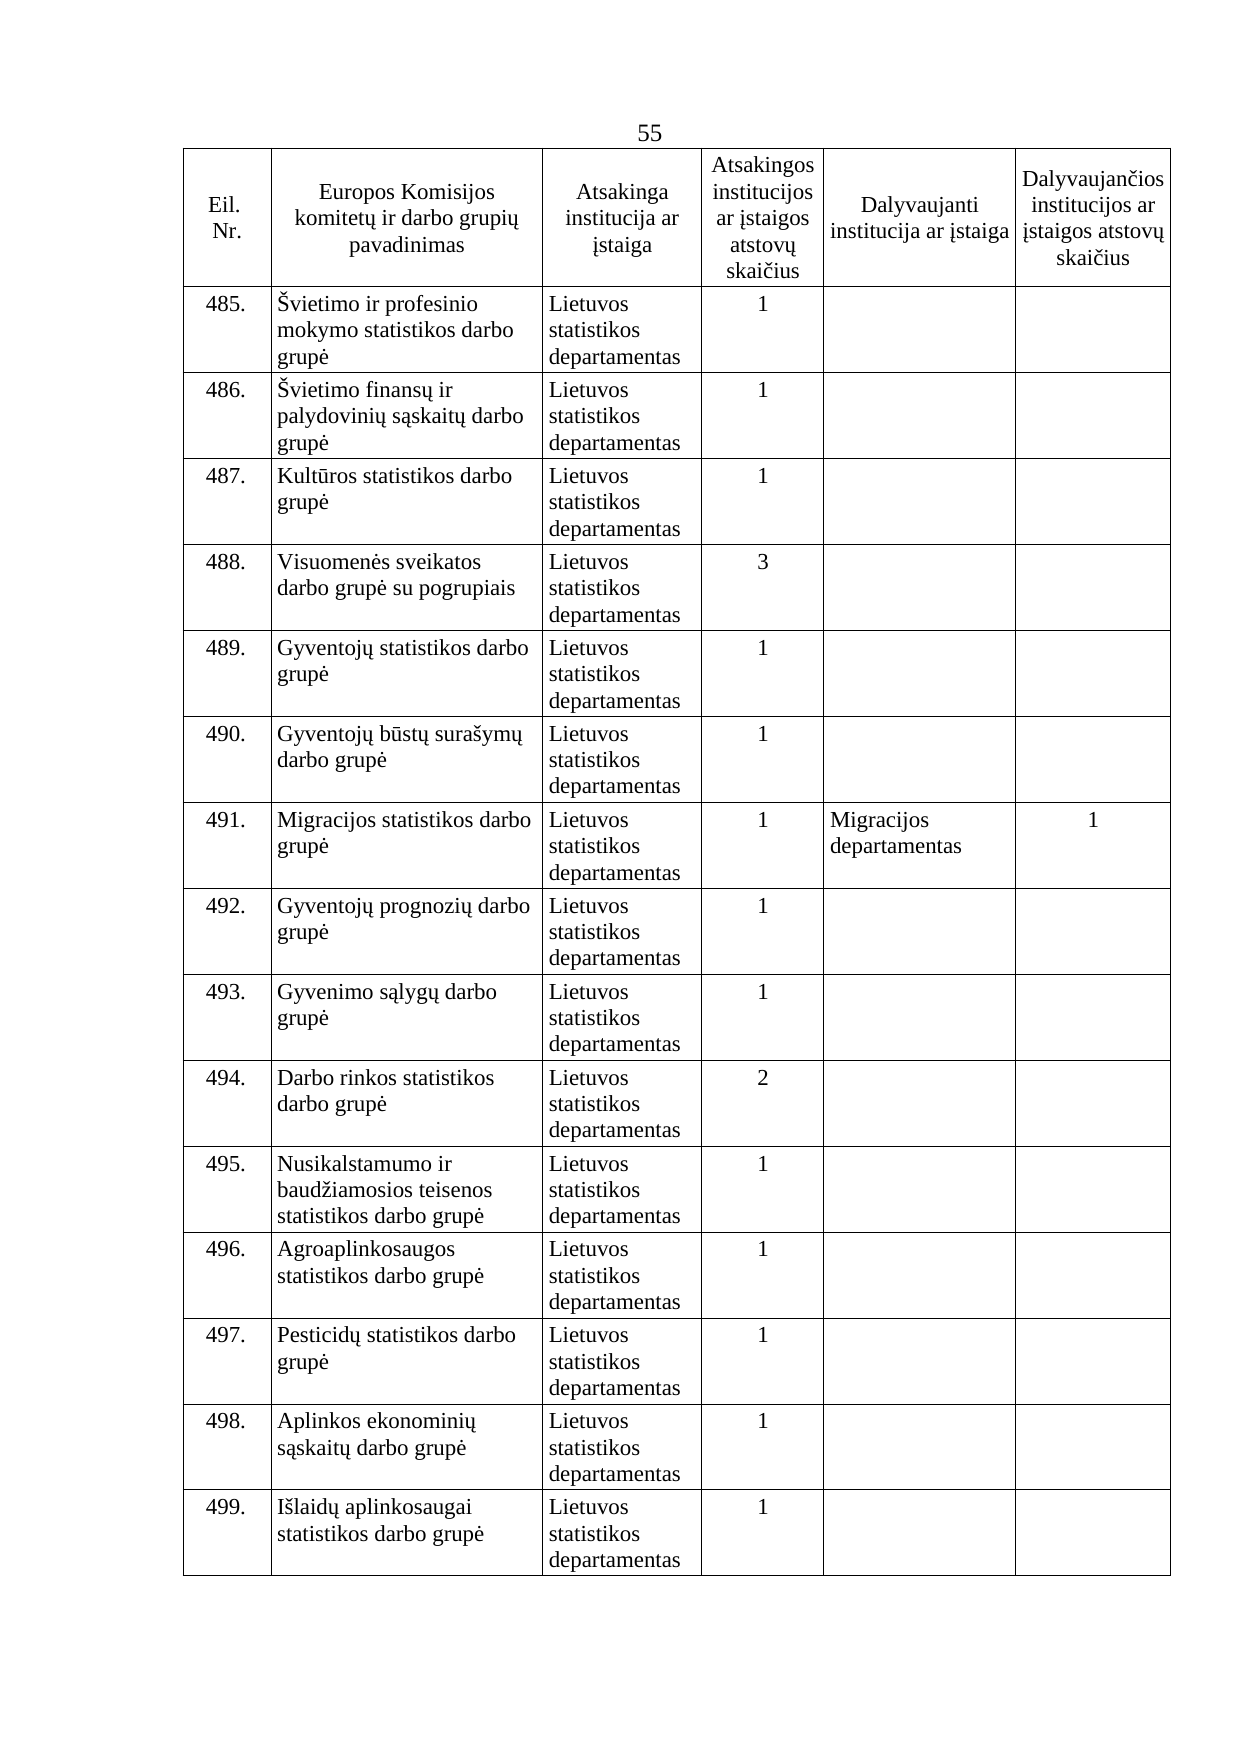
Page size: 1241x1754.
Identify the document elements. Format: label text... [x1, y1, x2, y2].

table_cell 499. [184, 1490, 271, 1575]
table_cell [1016, 459, 1170, 544]
table_cell 492. [184, 889, 271, 974]
table_cell [1016, 545, 1170, 630]
table_cell 1 [702, 889, 823, 974]
table_cell [824, 459, 1015, 544]
table_cell 1 [702, 975, 823, 1060]
table_cell 498. [184, 1405, 271, 1489]
table_cell 1 [702, 1233, 823, 1317]
table_cell 485. [184, 287, 271, 372]
table_cell [824, 631, 1015, 716]
table_cell 491. [184, 803, 271, 888]
table_cell 1 [1016, 803, 1170, 888]
table_cell 495. [184, 1147, 271, 1232]
table_cell [824, 1405, 1015, 1489]
table_cell [1016, 373, 1170, 458]
table_cell 487. [184, 459, 271, 544]
table_cell Lietuvos statistikos departamentas [543, 1490, 701, 1575]
table_cell [1016, 287, 1170, 372]
table_cell Visuomenės sveikatos darbo grupė su pogrupiais [272, 545, 542, 630]
table_cell 1 [702, 1147, 823, 1232]
table_header Eil. Nr. [184, 149, 271, 286]
table_cell [1016, 1319, 1170, 1403]
table_cell 1 [702, 803, 823, 888]
table_cell Lietuvos statistikos departamentas [543, 287, 701, 372]
table_cell Gyvenimo sąlygų darbo grupė [272, 975, 542, 1060]
table_cell [824, 287, 1015, 372]
table_cell 3 [702, 545, 823, 630]
table_cell Migracijos statistikos darbo grupė [272, 803, 542, 888]
table_cell [824, 1490, 1015, 1575]
table_cell Švietimo ir profesinio mokymo statistikos darbo grupė [272, 287, 542, 372]
table_cell Lietuvos statistikos departamentas [543, 889, 701, 974]
table_header Atsakingos institucijos ar įstaigos atstovų skaičius [702, 149, 823, 286]
table_cell Gyventojų prognozių darbo grupė [272, 889, 542, 974]
table_cell Agroaplinkosaugos statistikos darbo grupė [272, 1233, 542, 1317]
table_cell Lietuvos statistikos departamentas [543, 803, 701, 888]
table_cell [1016, 889, 1170, 974]
table_cell Lietuvos statistikos departamentas [543, 717, 701, 802]
table_cell 1 [702, 1319, 823, 1403]
table_cell 489. [184, 631, 271, 716]
table_cell 493. [184, 975, 271, 1060]
table_cell [1016, 1490, 1170, 1575]
table_cell Migracijos departamentas [824, 803, 1015, 888]
table_cell [824, 1147, 1015, 1232]
table_cell Lietuvos statistikos departamentas [543, 631, 701, 716]
table_cell [1016, 717, 1170, 802]
table_cell 1 [702, 1490, 823, 1575]
table_cell [1016, 1405, 1170, 1489]
table_cell 1 [702, 287, 823, 372]
table_cell [824, 1233, 1015, 1317]
table_cell Lietuvos statistikos departamentas [543, 459, 701, 544]
table_cell 1 [702, 717, 823, 802]
table_cell [824, 1061, 1015, 1146]
table_cell [1016, 1233, 1170, 1317]
table_cell Darbo rinkos statistikos darbo grupė [272, 1061, 542, 1146]
table_cell Aplinkos ekonominių sąskaitų darbo grupė [272, 1405, 542, 1489]
table_cell Lietuvos statistikos departamentas [543, 975, 701, 1060]
table_cell Gyventojų būstų surašymų darbo grupė [272, 717, 542, 802]
table_cell Švietimo finansų ir palydovinių sąskaitų darbo grupė [272, 373, 542, 458]
table_cell Lietuvos statistikos departamentas [543, 1147, 701, 1232]
table_cell Lietuvos statistikos departamentas [543, 1405, 701, 1489]
table_cell [1016, 1061, 1170, 1146]
table_cell 497. [184, 1319, 271, 1403]
table_cell 1 [702, 459, 823, 544]
table_header Europos Komisijos komitetų ir darbo grupių pavadinimas [272, 149, 542, 286]
table_cell Nusikalstamumo ir baudžiamosios teisenos statistikos darbo grupė [272, 1147, 542, 1232]
table_cell Pesticidų statistikos darbo grupė [272, 1319, 542, 1403]
table_cell 1 [702, 1405, 823, 1489]
table_cell 488. [184, 545, 271, 630]
table_header Atsakinga institucija ar įstaiga [543, 149, 701, 286]
table_cell [1016, 1147, 1170, 1232]
table_header Dalyvaujančios institucijos ar įstaigos atstovų skaičius [1016, 149, 1170, 286]
table_header Dalyvaujanti institucija ar įstaiga [824, 149, 1015, 286]
table_cell Lietuvos statistikos departamentas [543, 1319, 701, 1403]
table_cell 494. [184, 1061, 271, 1146]
table_cell [824, 717, 1015, 802]
table_cell 486. [184, 373, 271, 458]
table_cell [824, 373, 1015, 458]
table_cell Gyventojų statistikos darbo grupė [272, 631, 542, 716]
table_cell 1 [702, 373, 823, 458]
table_cell [824, 1319, 1015, 1403]
table_cell [824, 889, 1015, 974]
table_cell [824, 975, 1015, 1060]
table_cell [824, 545, 1015, 630]
table_cell Lietuvos statistikos departamentas [543, 545, 701, 630]
table_cell Lietuvos statistikos departamentas [543, 1233, 701, 1317]
table_cell 1 [702, 631, 823, 716]
table_cell Lietuvos statistikos departamentas [543, 1061, 701, 1146]
table_cell 2 [702, 1061, 823, 1146]
table_cell 496. [184, 1233, 271, 1317]
table_cell Išlaidų aplinkosaugai statistikos darbo grupė [272, 1490, 542, 1575]
table_cell Lietuvos statistikos departamentas [543, 373, 701, 458]
table_cell [1016, 631, 1170, 716]
table_cell 490. [184, 717, 271, 802]
table_cell Kultūros statistikos darbo grupė [272, 459, 542, 544]
table_cell [1016, 975, 1170, 1060]
